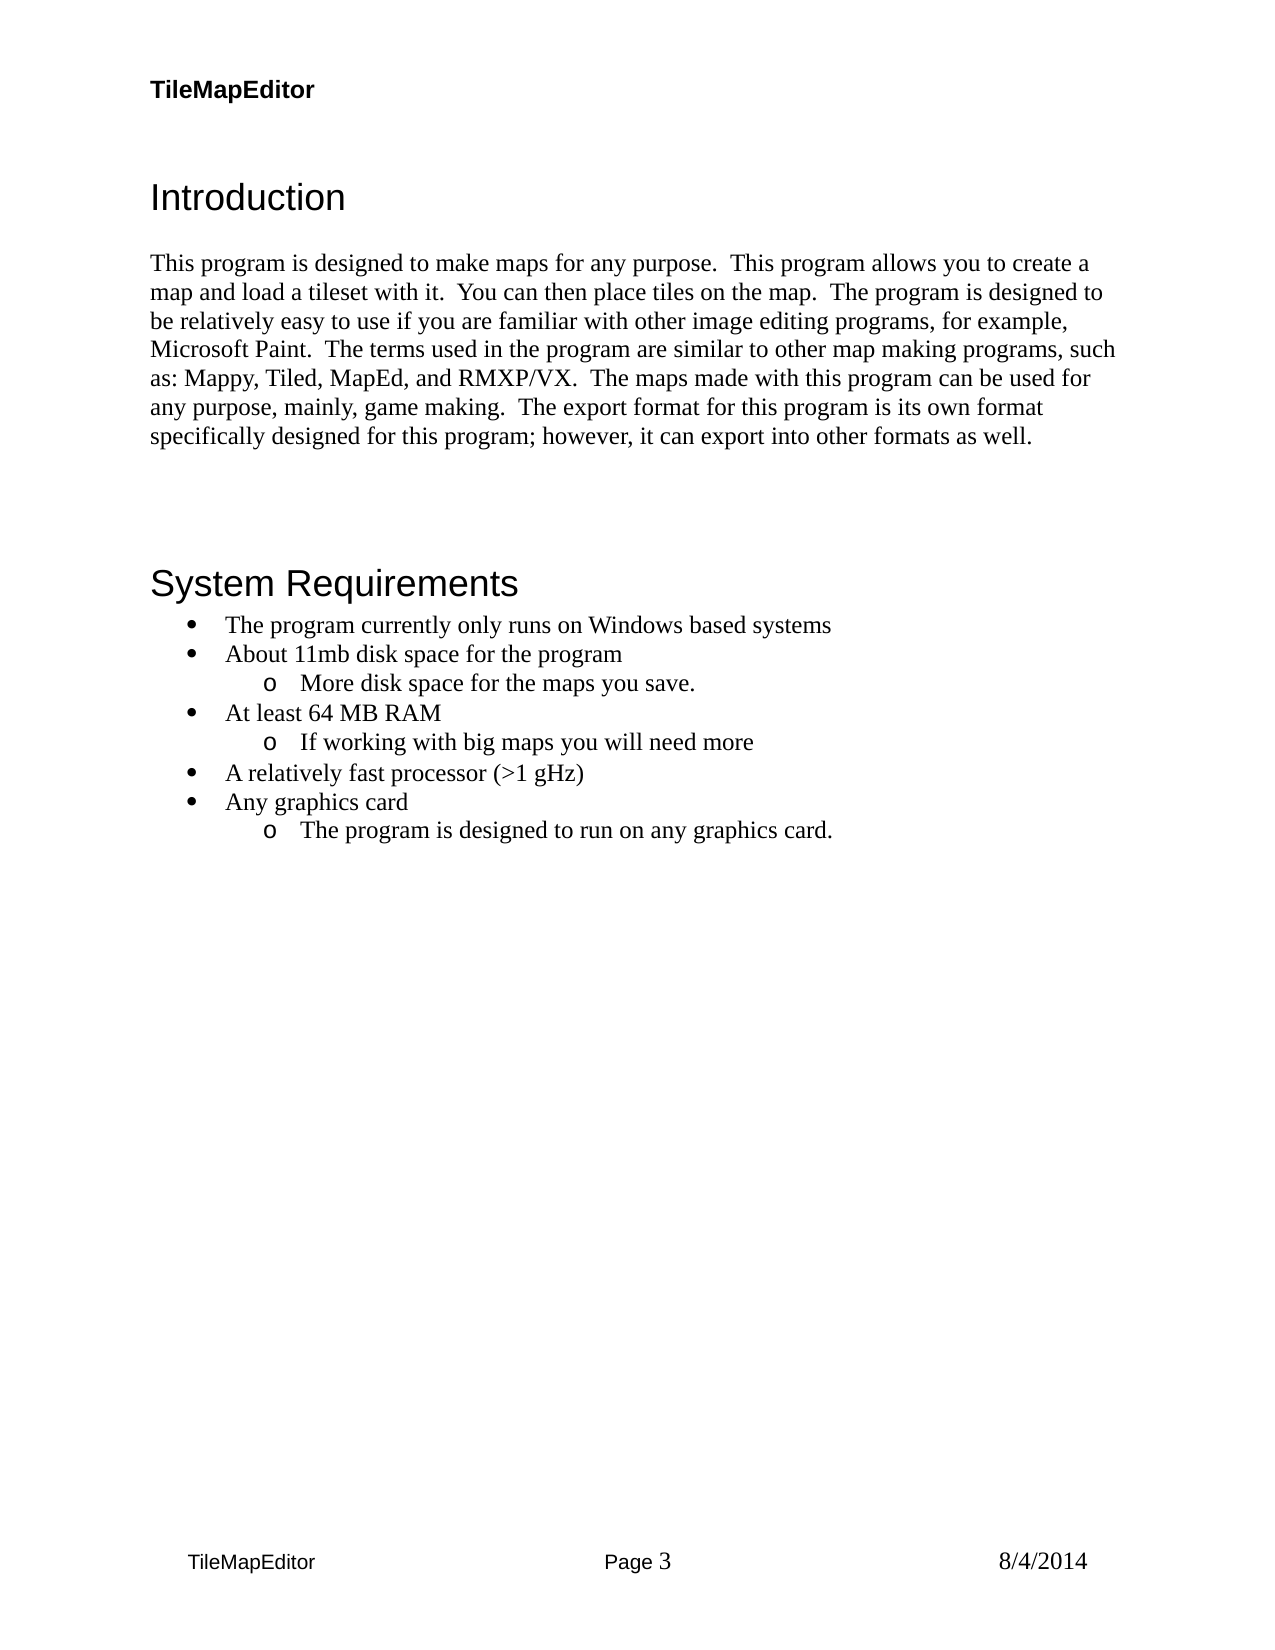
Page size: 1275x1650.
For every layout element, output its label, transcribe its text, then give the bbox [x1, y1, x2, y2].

list Any graphics card [187, 787, 1125, 816]
list At least 64 MB RAM [187, 698, 1125, 727]
subtitle Introduction [150, 175, 1125, 218]
list A relatively fast processor (>1 gHz) [187, 758, 1125, 787]
list The program currently only runs on Windows based systems [187, 610, 1125, 639]
list More disk space for the maps you save. [262, 668, 1125, 698]
subtitle System Requirements [150, 561, 1125, 604]
list About 11mb disk space for the program [187, 639, 1125, 668]
list If working with big maps you will need more [262, 727, 1125, 758]
list The program is designed to run on any graphics card. [262, 816, 1125, 846]
text This program is designed to make maps for any purpose. This program allows you to create a map and load a tileset with it. You can then place tiles on the map. The program is designed to be relatively easy to use if you are familiar with other image editing programs, for example, Microsoft Paint. The terms used in the program are similar to other map making programs, such as: Mappy, Tiled, MapEd, and RMXP/VX. The maps made with this program can be used for any purpose, mainly, game making. The export format for this program is its own format specifically designed for this program; however, it can export into other formats as well. [150, 248, 1125, 449]
